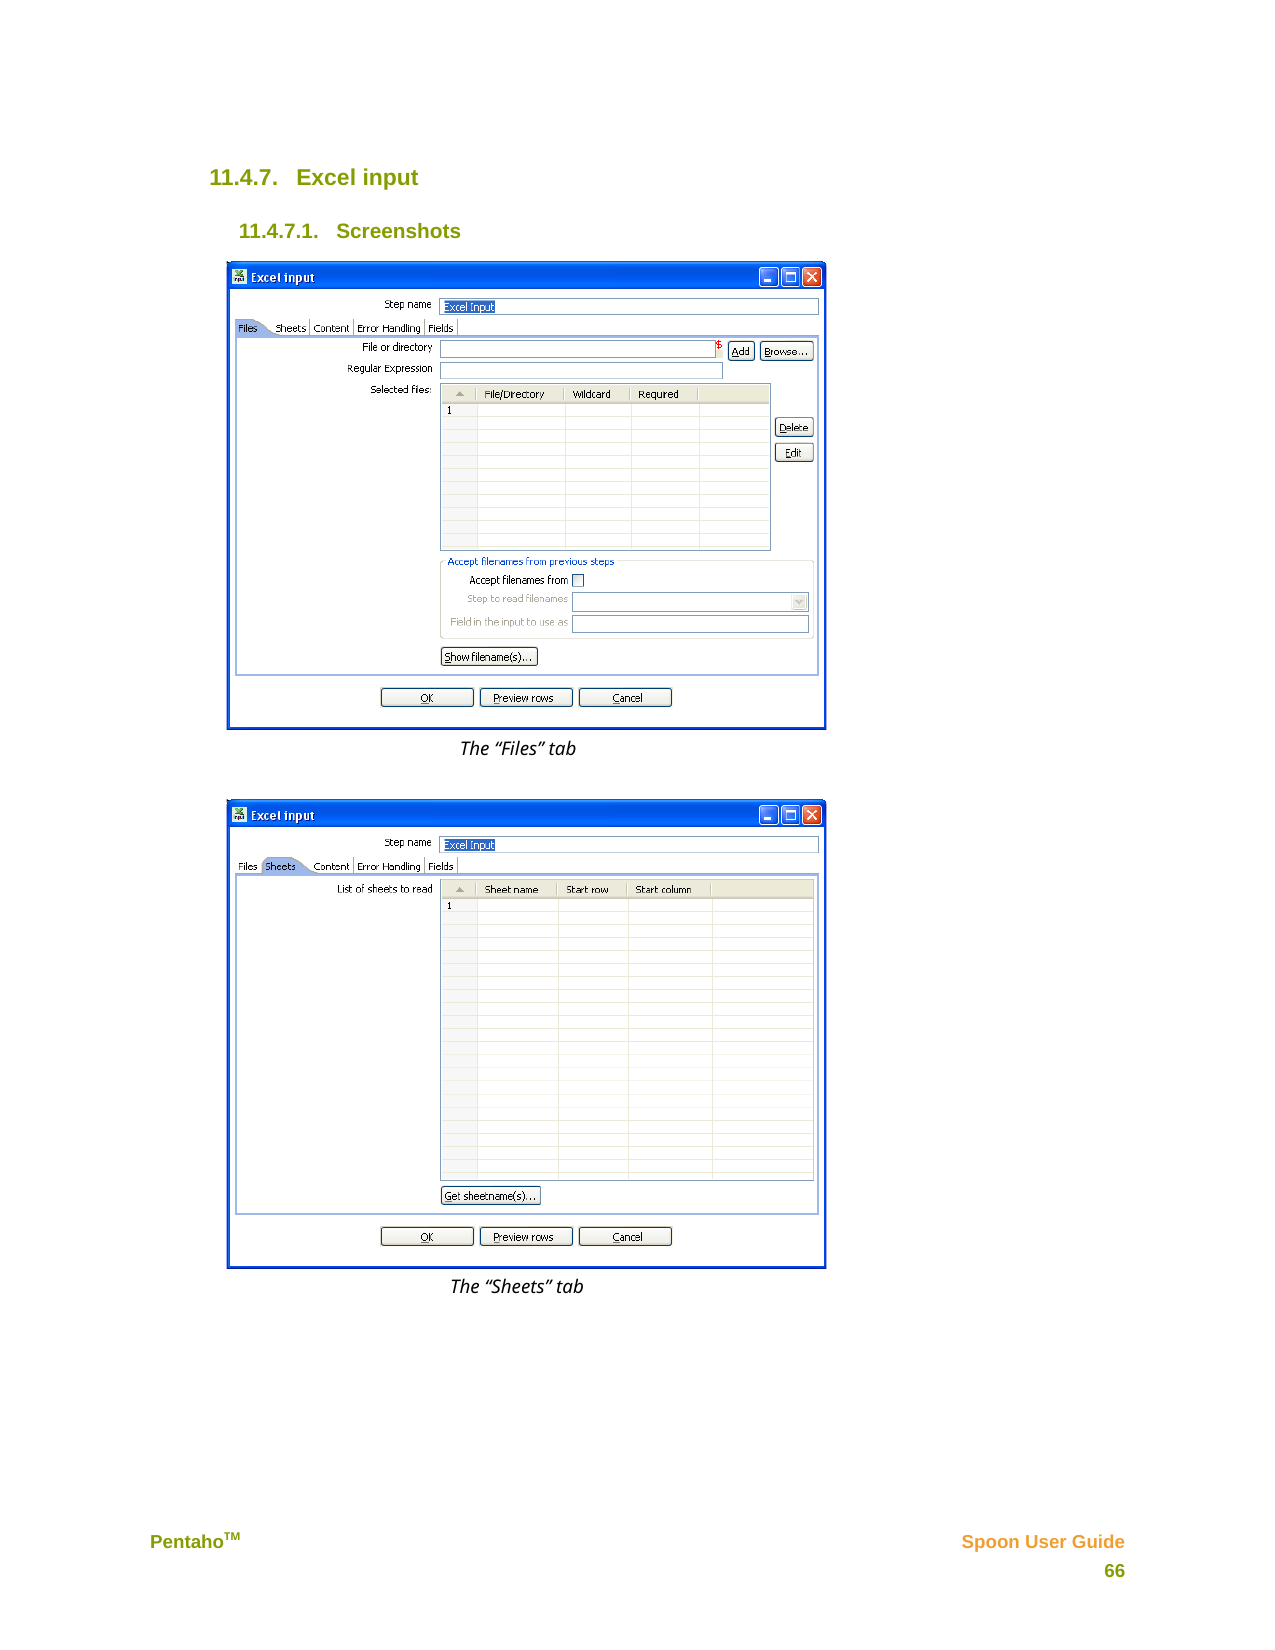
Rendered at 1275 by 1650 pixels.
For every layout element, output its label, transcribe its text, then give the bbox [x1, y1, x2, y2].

subtitle Screenshots [239, 211, 1125, 246]
picture [226, 261, 827, 730]
subtitle Excel input [209, 157, 1125, 192]
picture [226, 799, 827, 1269]
text The “Files” tab [225, 246, 1125, 761]
text The “Sheets” tab [225, 790, 1125, 1299]
